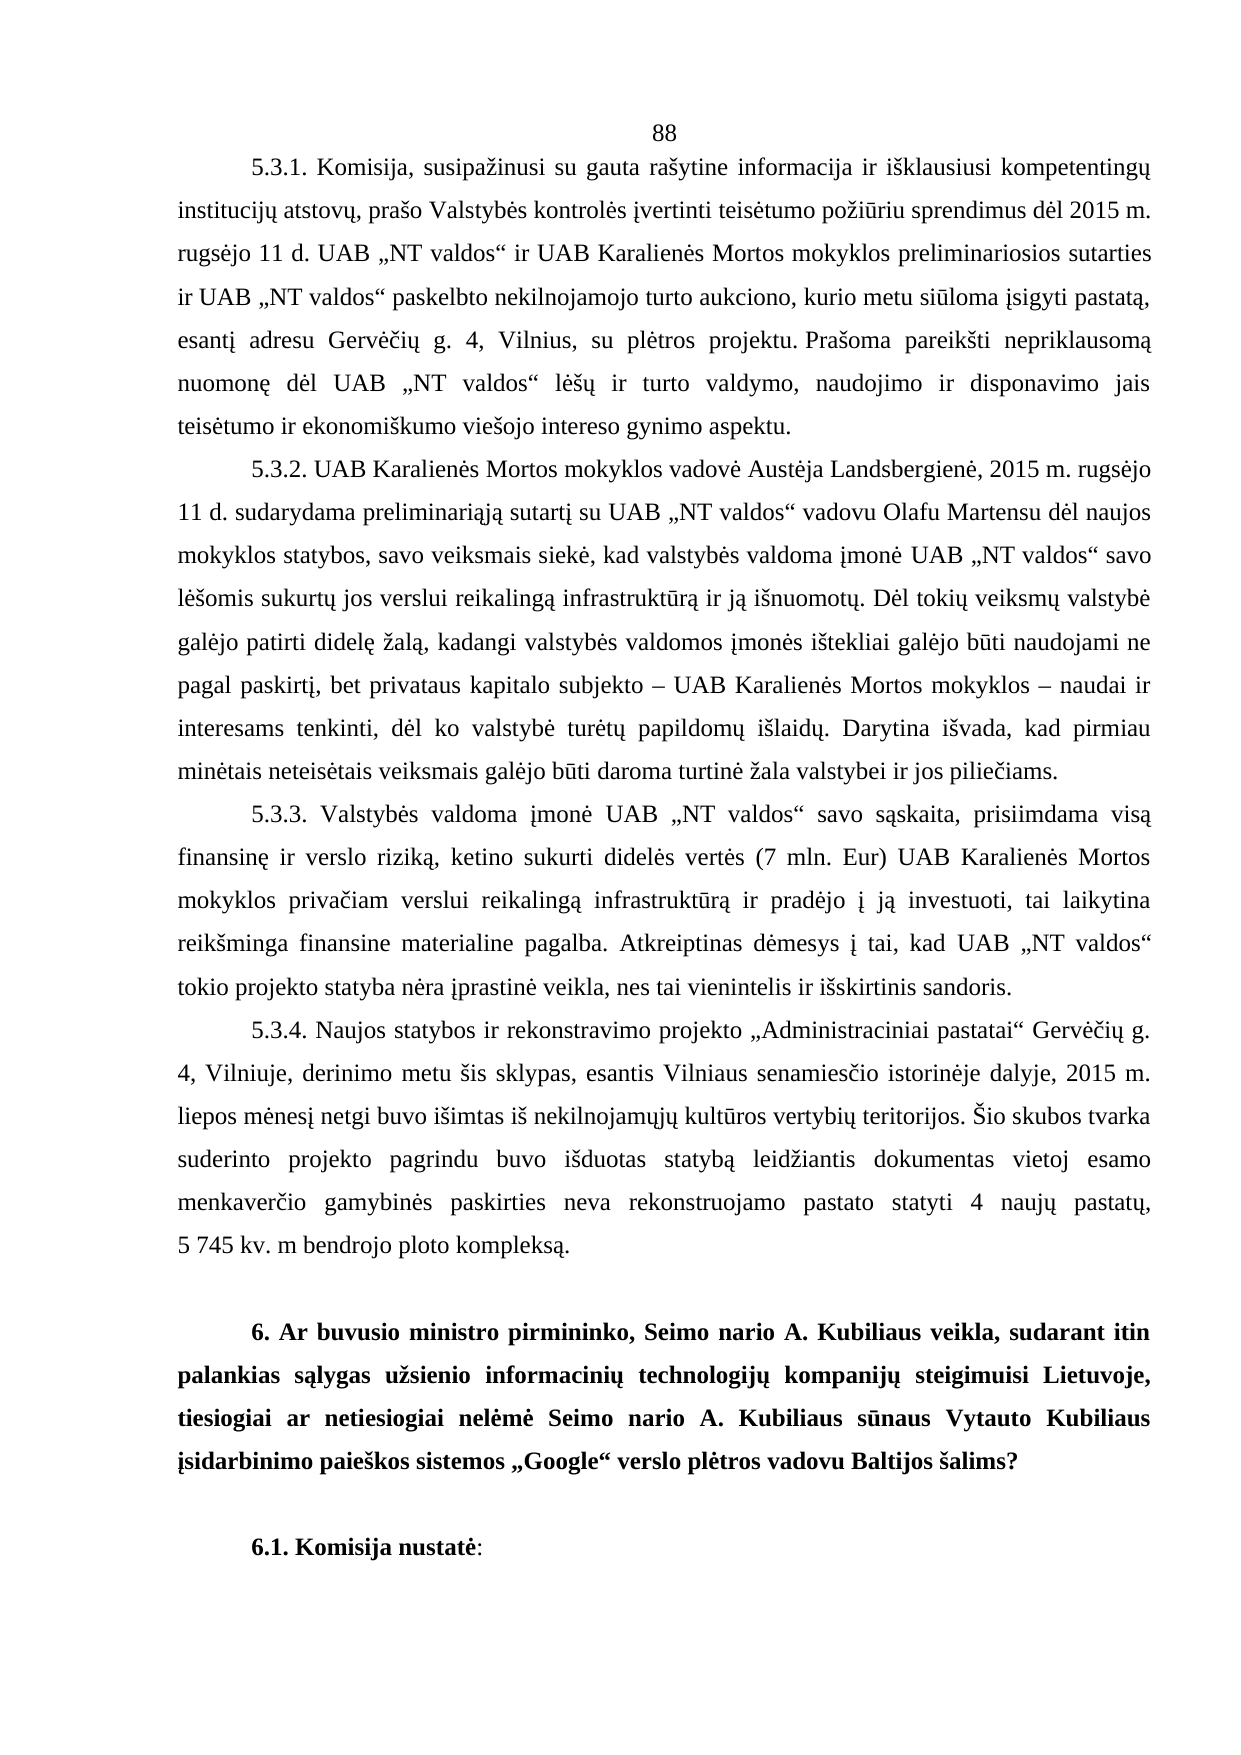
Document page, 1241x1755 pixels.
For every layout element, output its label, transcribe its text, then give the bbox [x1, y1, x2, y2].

text 5.3.3. Valstybės valdoma įmonė UAB „NT valdos“ savo sąskaita, prisiimdama visą finansinę ir verslo riziką, ketino sukurti didelės vertės (7 mln. Eur) UAB Karalienės Mortos mokyklos privačiam verslui reikalingą infrastruktūrą ir pradėjo į ją investuoti, tai laikytina reikšminga finansine materialine pagalba. Atkreiptinas dėmesys į tai, kad UAB „NT valdos“ tokio projekto statyba nėra įprastinė veikla, nes tai vienintelis ir išskirtinis sandoris. [177, 799, 1152, 1000]
text 5.3.2. UAB Karalienės Mortos mokyklos vadovė Austėja Landsbergienė, 2015 m. rugsėjo 11 d. sudarydama preliminariąją sutartį su UAB „NT valdos“ vadovu Olafu Martensu dėl naujos mokyklos statybos, savo veiksmais siekė, kad valstybės valdoma įmonė UAB „NT valdos“ savo lėšomis sukurtų jos verslui reikalingą infrastruktūrą ir ją išnuomotų. Dėl tokių veiksmų valstybė galėjo patirti didelę žalą, kadangi valstybės valdomos įmonės ištekliai galėjo būti naudojami ne pagal paskirtį, bet privataus kapitalo subjekto – UAB Karalienės Mortos mokyklos – naudai ir interesams tenkinti, dėl ko valstybė turėtų papildomų išlaidų. Darytina išvada, kad pirmiau minėtais neteisėtais veiksmais galėjo būti daroma turtinė žala valstybei ir jos piliečiams. [177, 454, 1152, 785]
text 5.3.4. Naujos statybos ir rekonstravimo projekto „Administraciniai pastatai“ Gervėčių g. 4, Vilniuje, derinimo metu šis sklypas, esantis Vilniaus senamiesčio istorinėje dalyje, 2015 m. liepos mėnesį netgi buvo išimtas iš nekilnojamųjų kultūros vertybių teritorijos. Šio skubos tvarka suderinto projekto pagrindu buvo išduotas statybą leidžiantis dokumentas vietoj esamo menkaverčio gamybinės paskirties neva rekonstruojamo pastato statyti 4 naujų pastatų, 5 745 kv. m bendrojo ploto kompleksą. [177, 1015, 1152, 1259]
text 6.1. Komisija nustatė: [177, 1532, 1152, 1561]
text 5.3.1. Komisija, susipažinusi su gauta rašytine informacija ir išklausiusi kompetentingų institucijų atstovų, prašo Valstybės kontrolės įvertinti teisėtumo požiūriu sprendimus dėl 2015 m. rugsėjo 11 d. UAB „NT valdos“ ir UAB Karalienės Mortos mokyklos preliminariosios sutarties ir UAB „NT valdos“ paskelbto nekilnojamojo turto aukciono, kurio metu siūloma įsigyti pastatą, esantį adresu Gervėčių g. 4, Vilnius, su plėtros projektu. Prašoma pareikšti nepriklausomą nuomonę dėl UAB „NT valdos“ lėšų ir turto valdymo, naudojimo ir disponavimo jais teisėtumo ir ekonomiškumo viešojo intereso gynimo aspektu. [177, 152, 1152, 440]
text 6. Ar buvusio ministro pirmininko, Seimo nario A. Kubiliaus veikla, sudarant itin palankias sąlygas užsienio informacinių technologijų kompanijų steigimuisi Lietuvoje, tiesiogiai ar netiesiogiai nelėmė Seimo nario A. Kubiliaus sūnaus Vytauto Kubiliaus įsidarbinimo paieškos sistemos „Google“ verslo plėtros vadovu Baltijos šalims? [177, 1317, 1152, 1475]
